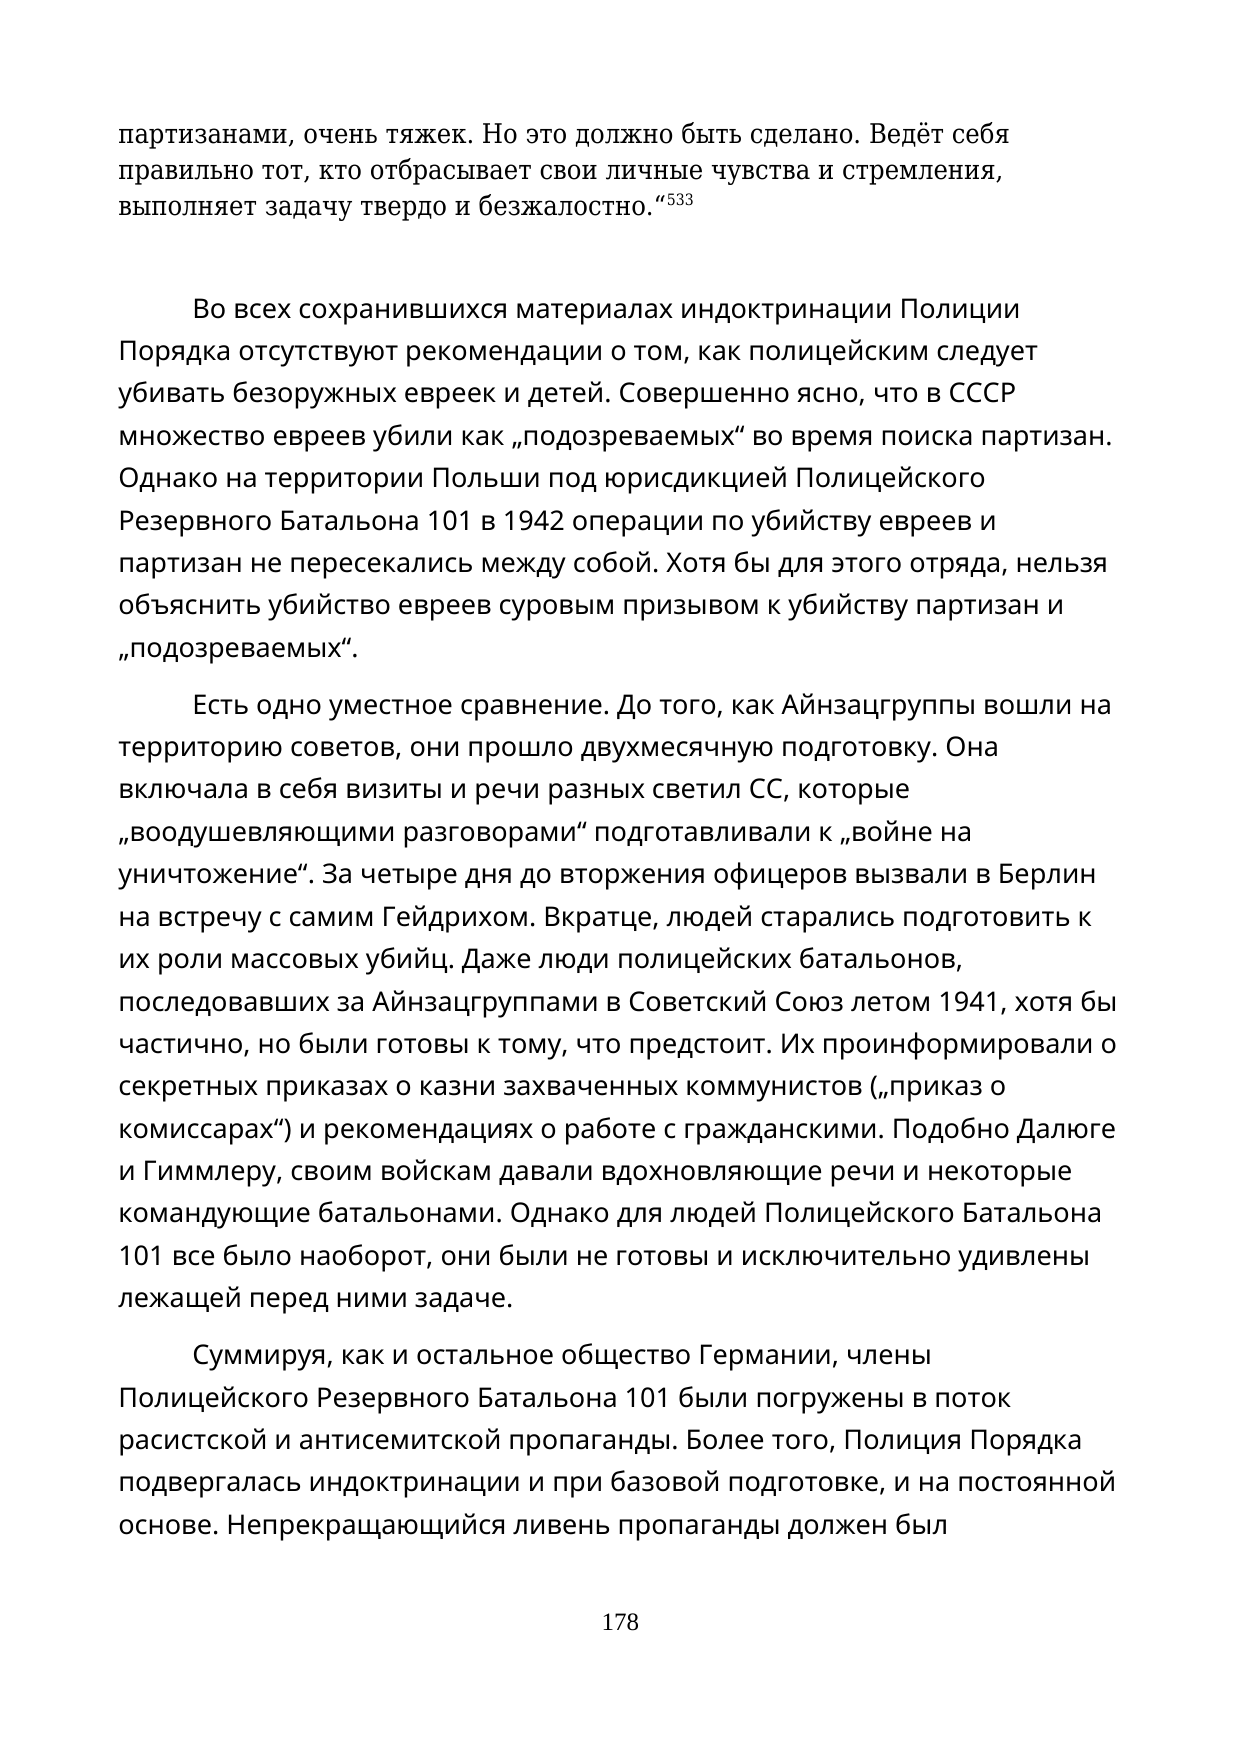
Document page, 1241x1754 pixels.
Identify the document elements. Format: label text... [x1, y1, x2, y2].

text Во всех сохранившихся материалах индоктринации Полиции Порядка отсутствуют рекомендации о том, как полицейским следует убивать безоружных евреек и детей. Совершенно ясно, что в СССР множество евреев убили как „подозреваемых“ во время поиска партизан. Однако на территории Польши под юрисдикцией Полицейского Резервного Батальона 101 в 1942 операции по убийству евреев и партизан не пересекались между собой. Хотя бы для этого отряда, нельзя объяснить убийство евреев суровым призывом к убийству партизан и „подозреваемых“. [118, 289, 1122, 665]
text Есть одно уместное сравнение. До того, как Айнзацгруппы вошли на территорию советов, они прошло двухмесячную подготовку. Она включала в себя визиты и речи разных светил СС, которые „воодушевляющими разговорами“ подготавливали к „войне на уничтожение“. За четыре дня до вторжения офицеров вызвали в Берлин на встречу с самим Гейдрихом. Вкратце, людей старались подготовить к их роли массовых убийц. Даже люди полицейских батальонов, последовавших за Айнзацгруппами в Советский Союз летом 1941, хотя бы частично, но были готовы к тому, что предстоит. Их проинформировали о секретных приказах о казни захваченных коммунистов („приказ о комиссарах“) и рекомендациях о работе с гражданскими. Подобно Далюге и Гиммлеру, своим войскам давали вдохновляющие речи и некоторые командующие батальонами. Однако для людей Полицейского Батальона 101 все было наоборот, они были не готовы и исключительно удивлены лежащей перед ними задаче. [118, 685, 1122, 1316]
text Суммируя, как и остальное общество Германии, члены Полицейского Резервного Батальона 101 были погружены в поток расистской и антисемитской пропаганды. Более того, Полиция Порядка подвергалась индоктринации и при базовой подготовке, и на постоянной основе. Непрекращающийся ливень пропаганды должен был [118, 1336, 1122, 1542]
text партизанами, очень тяжек. Но это должно быть сделано. Ведёт себя правильно тот, кто отбрасывает свои личные чувства и стремления, выполняет задачу твердо и безжалостно.“ [118, 118, 1122, 222]
